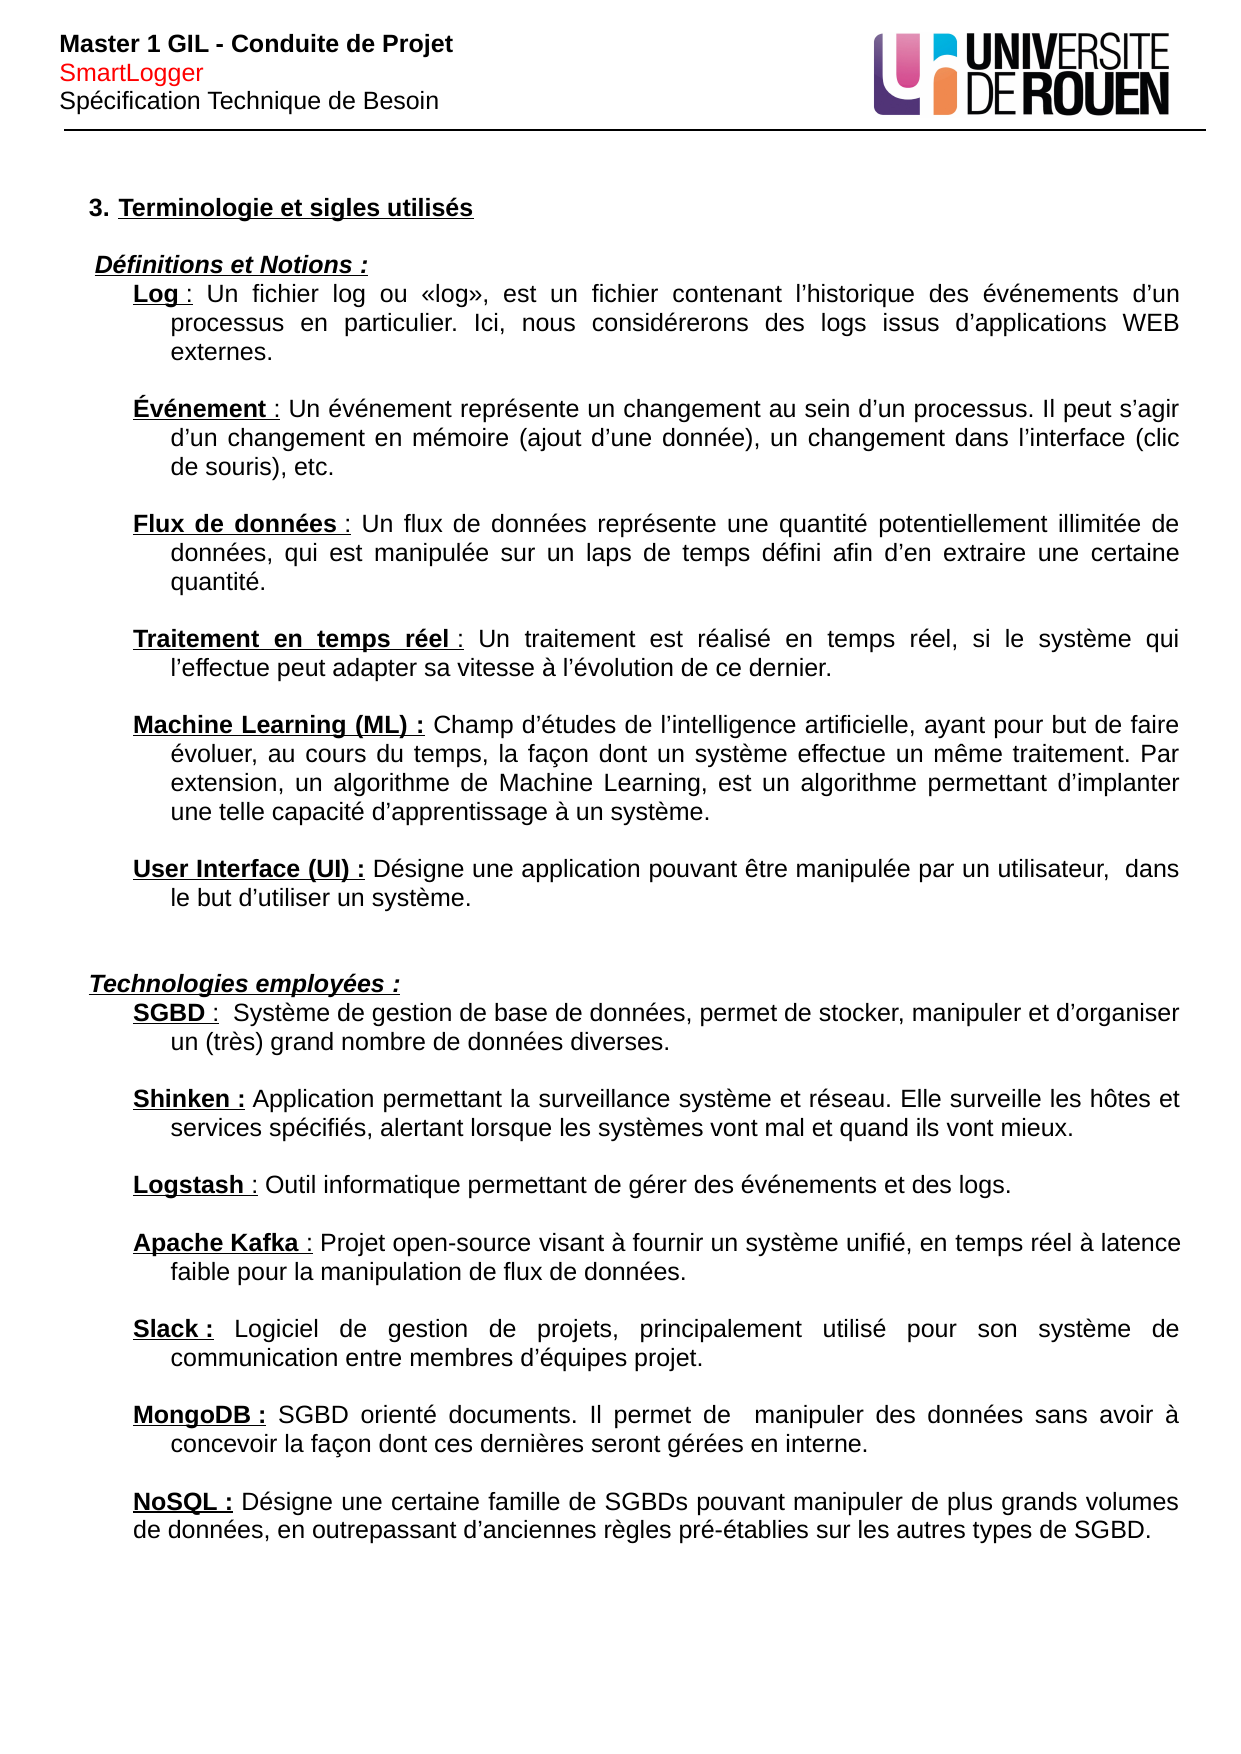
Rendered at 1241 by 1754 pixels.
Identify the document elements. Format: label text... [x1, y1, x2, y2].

text Slack : Logiciel de gestion de projets, principalement utilisé pour son système de communication entre membres d’équipes projet. [133, 1314, 1181, 1371]
text MongoDB : SGBD orienté documents. Il permet de manipuler des données sans avoir à concevoir la façon dont ces dernières seront gérées en interne. [133, 1400, 1181, 1458]
text Définitions et Notions : [94, 250, 1181, 279]
text Flux de données : Un flux de données représente une quantité potentiellement illimitée de données, qui est manipulée sur un laps de temps défini afin d’en extraire une certaine quantité. [133, 509, 1181, 595]
list NoSQL : Désigne une certaine famille de SGBDs pouvant manipuler de plus grands volumes de données, en outrepassant d’anciennes règles pré-établies sur les autres types de SGBD. [133, 1486, 1181, 1544]
text Logstash : Outil informatique permettant de gérer des événements et des logs. [133, 1170, 1181, 1199]
text Machine Learning (ML) : Champ d’études de l’intelligence artificielle, ayant pour but de faire évoluer, au cours du temps, la façon dont un système effectue un même traitement. Par extension, un algorithme de Machine Learning, est un algorithme permettant d’implanter une telle capacité d’apprentissage à un système. [133, 710, 1181, 825]
subtitle Terminologie et sigles utilisés [89, 193, 1181, 221]
text Événement : Un événement représente un changement au sein d’un processus. Il peut s’agir d’un changement en mémoire (ajout d’une donnée), un changement dans l’interface (clic de souris), etc. [133, 394, 1181, 480]
text Shinken : Application permettant la surveillance système et réseau. Elle surveille les hôtes et services spécifiés, alertant lorsque les systèmes vont mal et quand ils vont mieux. [133, 1084, 1181, 1141]
text Technologies employées : [88, 969, 1181, 998]
text Apache Kafka : Projet open-source visant à fournir un système unifié, en temps réel à latence faible pour la manipulation de flux de données. [133, 1228, 1181, 1285]
picture [872, 32, 1170, 118]
text User Interface (UI) : Désigne une application pouvant être manipulée par un utilisateur, dans le but d’utiliser un système. [133, 854, 1181, 911]
text Log : Un fichier log ou «log», est un fichier contenant l’historique des événements d’un processus en particulier. Ici, nous considérerons des logs issus d’applications WEB externes. [133, 279, 1181, 365]
text Traitement en temps réel : Un traitement est réalisé en temps réel, si le système qui l’effectue peut adapter sa vitesse à l’évolution de ce dernier. [133, 624, 1181, 681]
text SGBD : Système de gestion de base de données, permet de stocker, manipuler et d’organiser un (très) grand nombre de données diverses. [133, 998, 1181, 1055]
